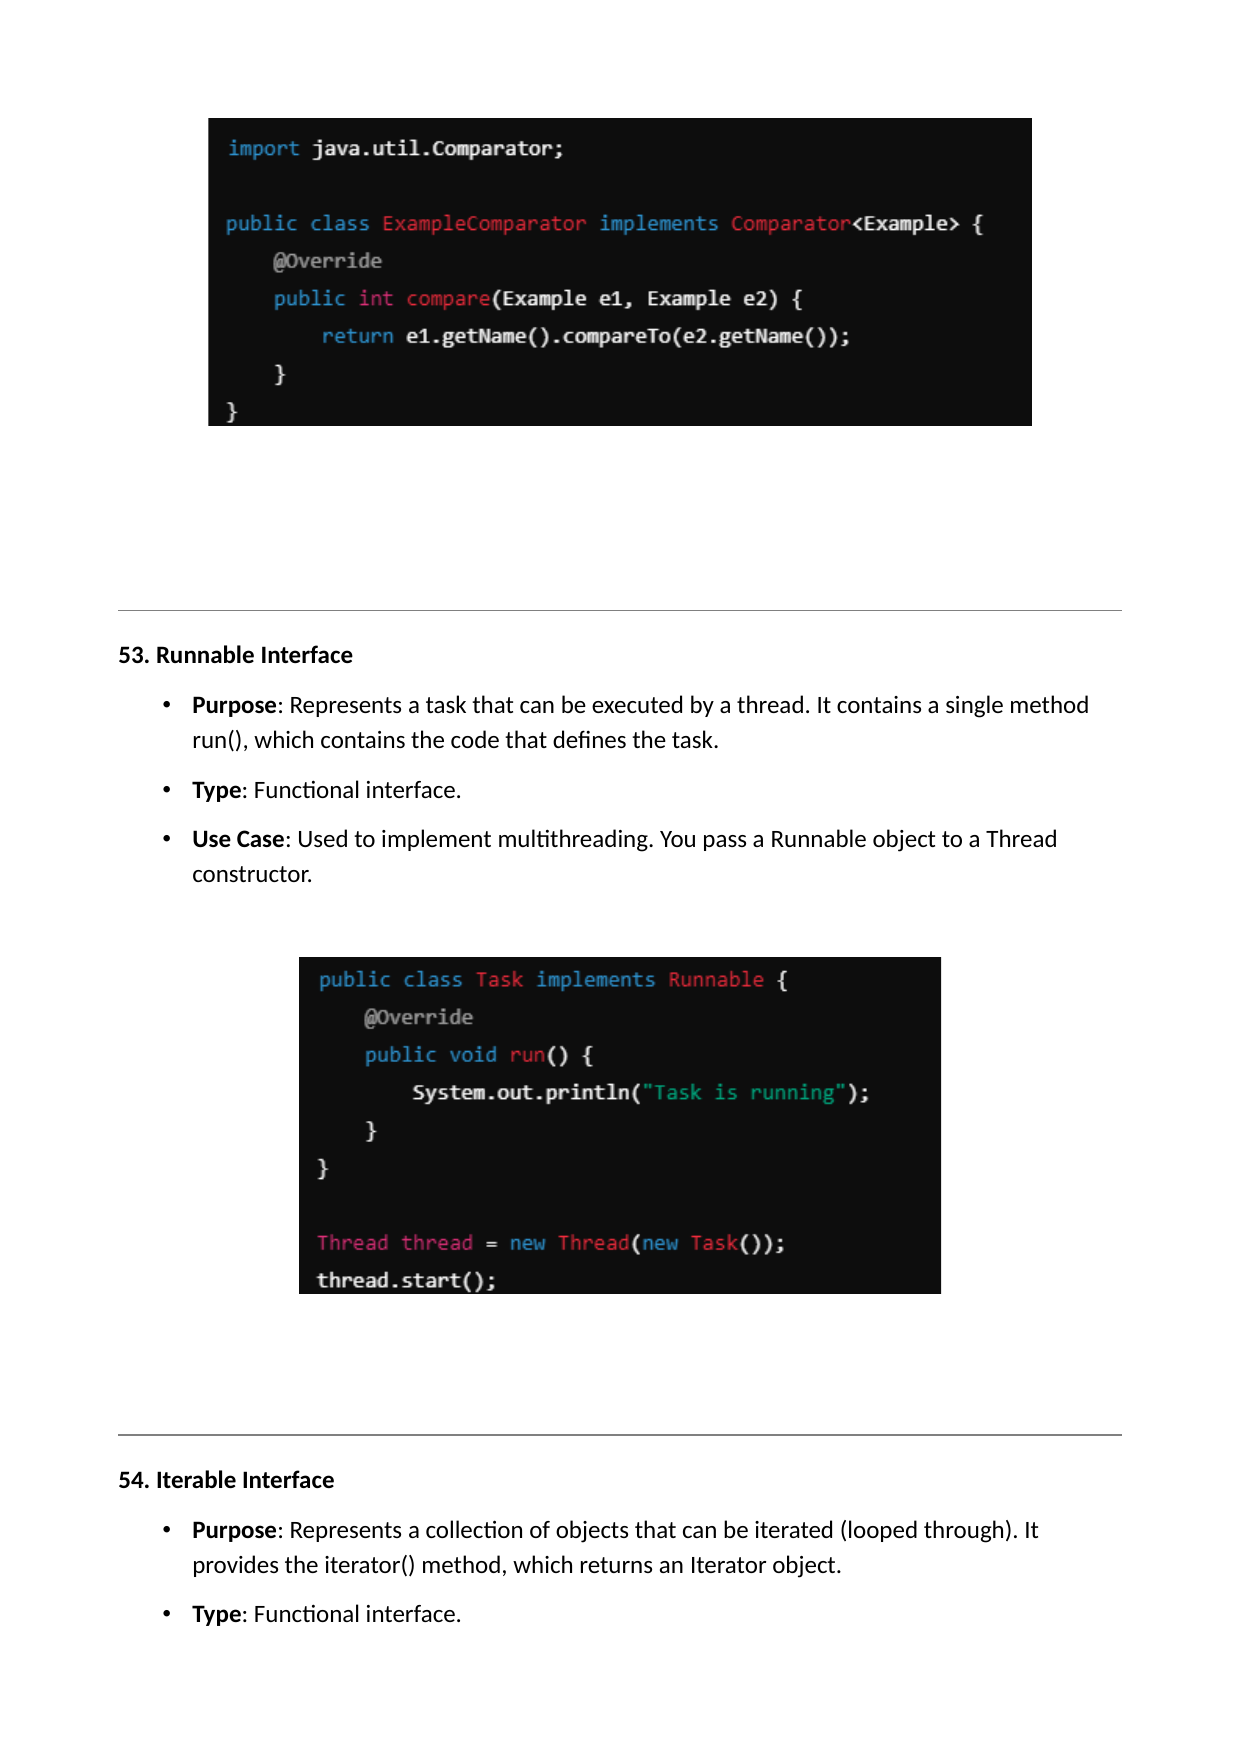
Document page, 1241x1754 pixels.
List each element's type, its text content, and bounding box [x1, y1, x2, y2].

picture [299, 957, 942, 1294]
text 54. Iterable Interface [118, 1464, 1122, 1495]
list Type: Functional interface. [162, 1598, 1122, 1629]
picture [208, 118, 1032, 426]
list Purpose: Represents a collection of objects that can be iterated (looped through). It provides the iterator() method, which returns an Iterator object. [162, 1514, 1122, 1579]
text 53. Runnable Interface [118, 639, 1122, 670]
list Use Case: Used to implement multithreading. You pass a Runnable object to a Thread constructor. [162, 823, 1122, 889]
list Type: Functional interface. [162, 774, 1122, 804]
list Purpose: Represents a task that can be executed by a thread. It contains a single method run(), which contains the code that defines the task. [162, 689, 1122, 755]
